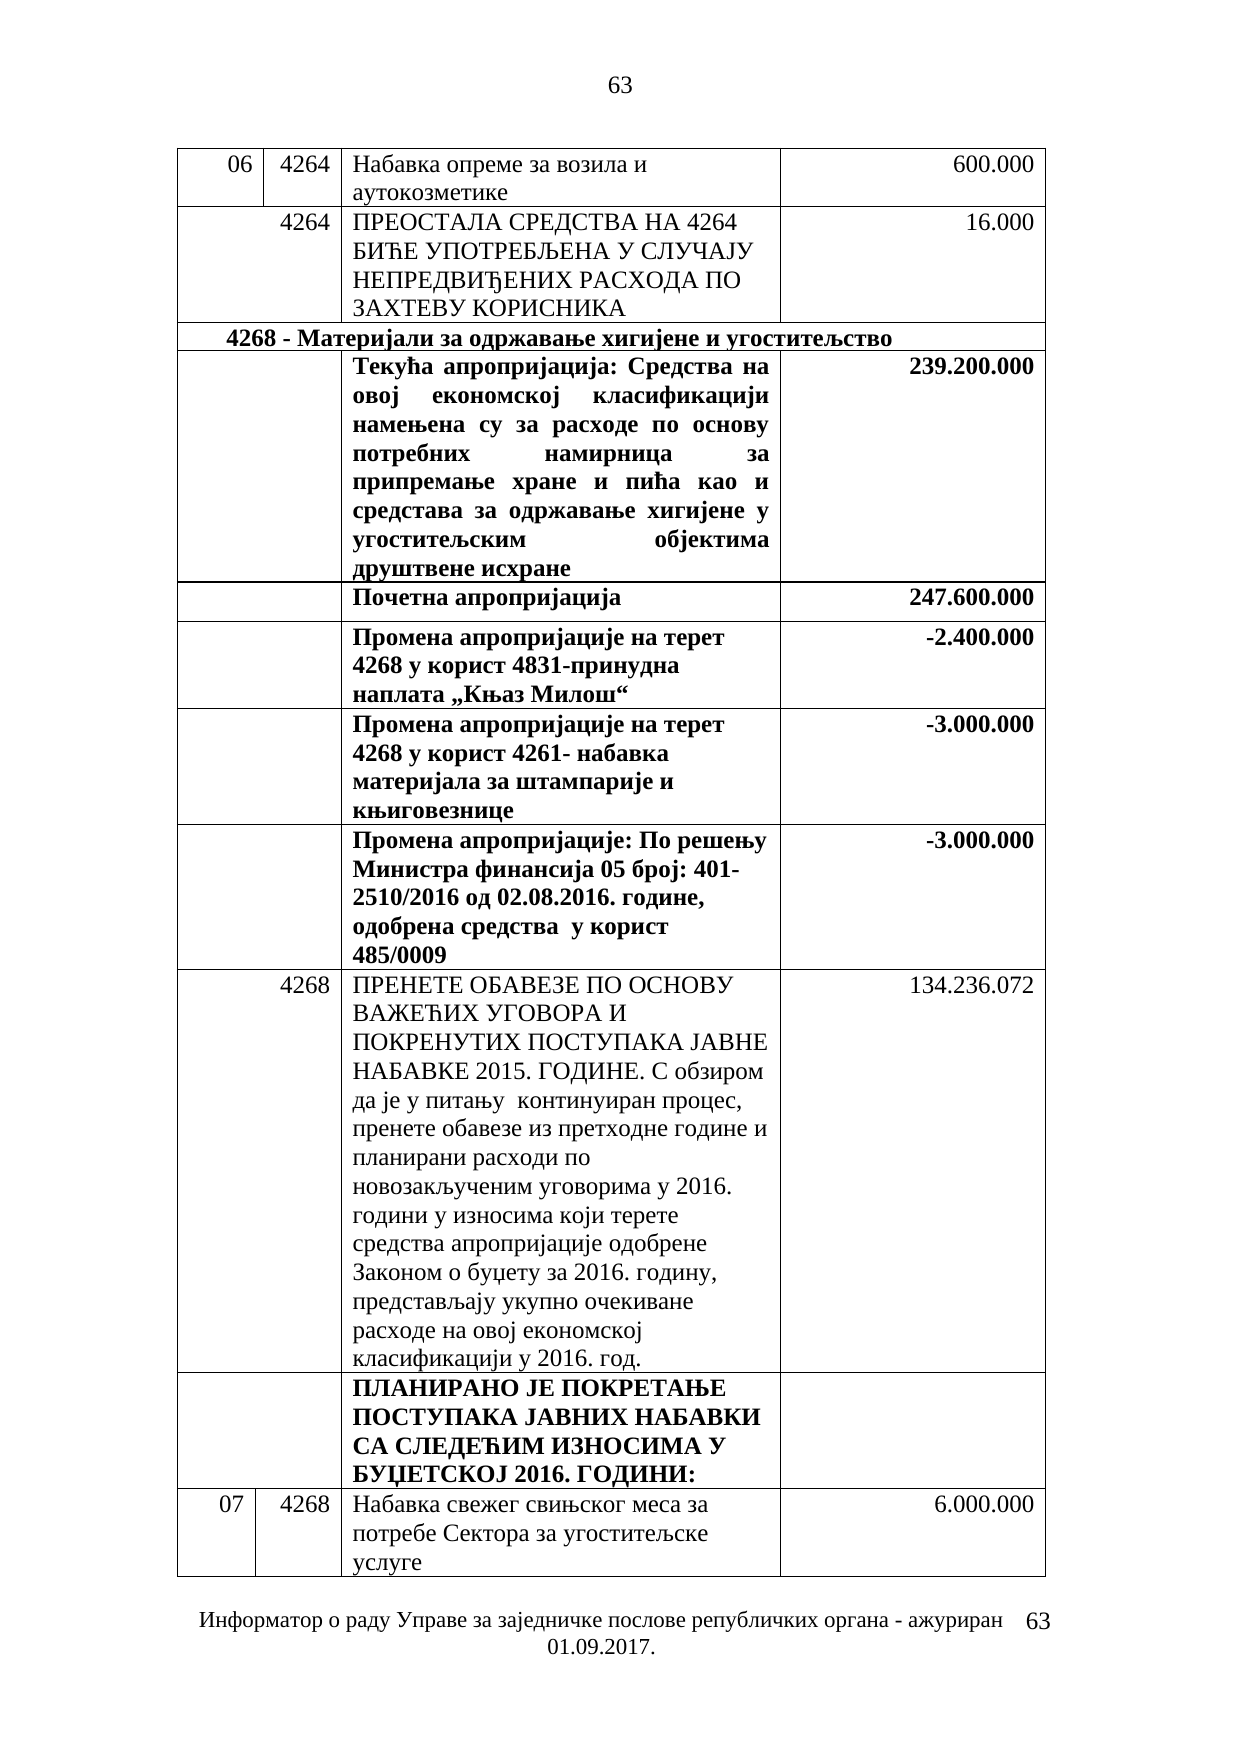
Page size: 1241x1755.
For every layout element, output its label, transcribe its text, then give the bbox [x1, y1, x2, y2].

table_cell 4268 [178, 970, 341, 1372]
table_cell ПЛАНИРАНО ЈЕ ПОКРЕТАЊЕ ПОСТУПАКА ЈАВНИХ НАБАВКИ СА СЛЕДЕЋИМ ИЗНОСИМА У БУЏЕТСКОЈ 2016. ГОДИНИ: [342, 1373, 780, 1488]
table_cell 4268 - Материјали за одржавање хигијене и угоститељство [178, 323, 1045, 350]
table_cell -3.000.000 [781, 825, 1045, 969]
table_cell 134.236.072 [781, 970, 1045, 1372]
table_cell ПРЕНЕТЕ ОБАВЕЗЕ ПО ОСНОВУ ВАЖЕЋИХ УГОВОРА И ПОКРЕНУТИХ ПОСТУПАКА ЈАВНЕ НАБАВКЕ 2015. ГОДИНЕ. С обзиром да је у питању континуиран процес, пренете обавезе из претходне године и планирани расходи по новозакљученим уговорима у 2016. години у износима који терете средства апропријације одобрене Законом о буџету за 2016. годину, представљају укупно очекиване расходе на овој економској класификацији у 2016. год. [342, 970, 780, 1372]
table_cell Почетна апропријација [342, 583, 780, 621]
table_cell Текућа апропријација: Средства на овој економској класификацији намењена су за расходе по основу потребних намирница за припремање хране и пића као и средстава за одржавање хигијене у угоститељским објектима друштвене исхране [342, 351, 780, 581]
table_cell [178, 622, 341, 708]
table_cell 247.600.000 [781, 583, 1045, 621]
table_cell Промена апропријације: По решењу Министра финансија 05 број: 401-2510/2016 од 02.08.2016. године, одобрена средства у корист 485/0009 [342, 825, 780, 969]
table_cell 4268 [256, 1489, 341, 1576]
table_cell -2.400.000 [781, 622, 1045, 708]
table_cell [178, 583, 341, 621]
table_cell [781, 1373, 1045, 1488]
table_cell Промена апропријације на терет 4268 у корист 4831-принудна наплата „Књаз Милош“ [342, 622, 780, 708]
table_cell 4264 [264, 149, 341, 206]
table_cell -3.000.000 [781, 709, 1045, 824]
table_cell 600.000 [781, 149, 1045, 206]
table_cell Набавка свежег свињског меса за потребе Сектора за угоститељске услуге [342, 1489, 780, 1576]
table_cell ПРЕОСТАЛА СРЕДСТВА НА 4264 БИЋЕ УПОТРЕБЉЕНА У СЛУЧАЈУ НЕПРЕДВИЂЕНИХ РАСХОДА ПО ЗАХТЕВУ КОРИСНИКА [342, 207, 780, 322]
table_cell 06 [178, 149, 263, 206]
table_cell [178, 351, 341, 581]
table_cell Промена апропријације на терет 4268 у корист 4261- набавка материјала за штампарије и књиговезнице [342, 709, 780, 824]
table_cell 07 [178, 1489, 255, 1576]
table_cell 16.000 [781, 207, 1045, 322]
table_cell [178, 1373, 341, 1488]
table_cell 6.000.000 [781, 1489, 1045, 1576]
table_cell 239.200.000 [781, 351, 1045, 581]
table_cell [178, 825, 341, 969]
table_cell 4264 [178, 207, 341, 322]
table_cell Набавка опреме за возила и аутокозметике [342, 149, 780, 206]
table_cell [178, 709, 341, 824]
